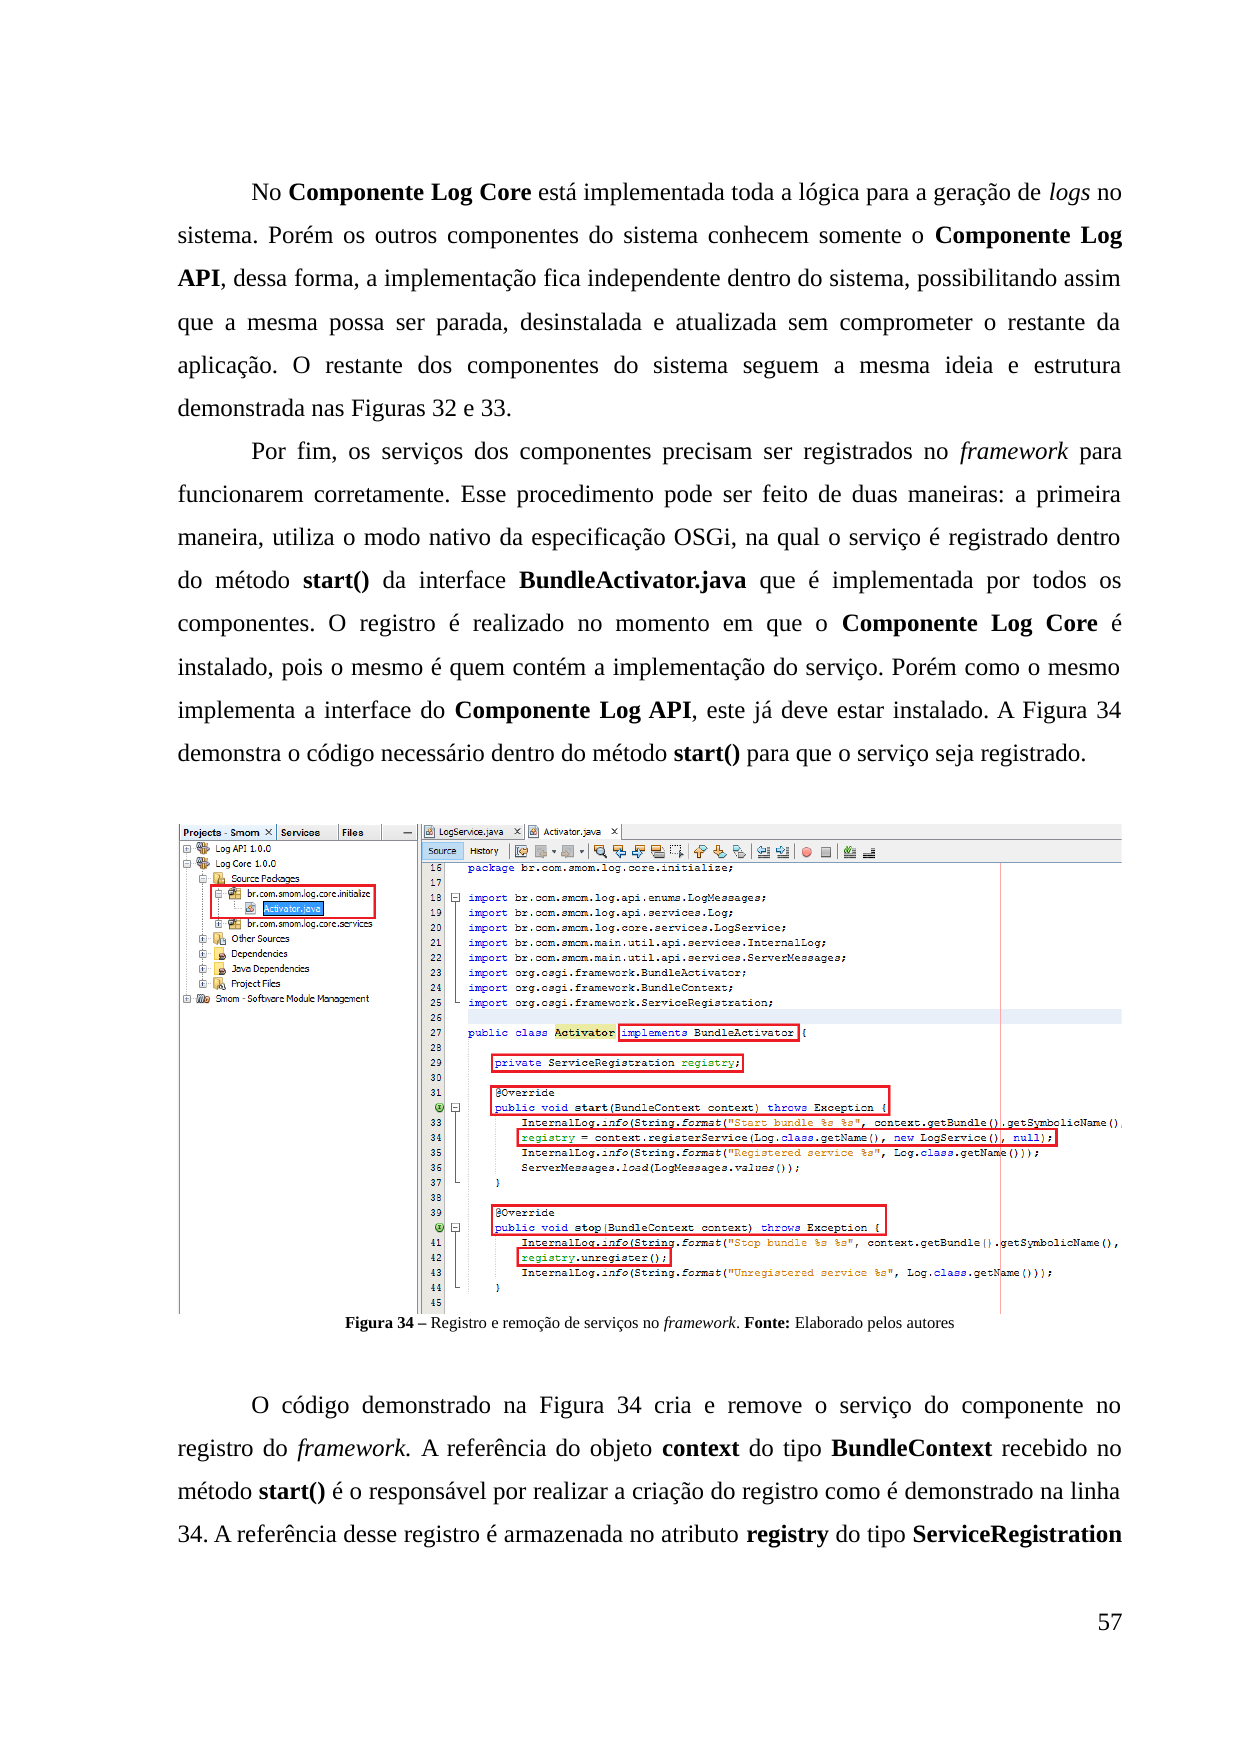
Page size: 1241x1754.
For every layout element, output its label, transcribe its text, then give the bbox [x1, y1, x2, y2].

text No Componente Log Core está implementada toda a lógica para a geração de logs no sistema. Porém os outros componentes do sistema conhecem somente o Componente Log API, dessa forma, a implementação fica independente dentro do sistema, possibilitando assim que a mesma possa ser parada, desinstalada e atualizada sem comprometer o restante da aplicação. O restante dos componentes do sistema seguem a mesma ideia e estrutura demonstrada nas Figuras 32 e 33. [177, 177, 1122, 422]
picture [177, 824, 1122, 1314]
text Figura 34 – Registro e remoção de serviços no framework. Fonte: Elaborado pelos autores [177, 1314, 1122, 1332]
text O código demonstrado na Figura 34 cria e remove o serviço do componente no registro do framework. A referência do objeto context do tipo BundleContext recebido no método start() é o responsável por realizar a criação do registro como é demonstrado na linha 34. A referência desse registro é armazenada no atributo registry do tipo ServiceRegistration [177, 1390, 1122, 1548]
text Por fim, os serviços dos componentes precisam ser registrados no framework para funcionarem corretamente. Esse procedimento pode ser feito de duas maneiras: a primeira maneira, utiliza o modo nativo da especificação OSGi, na qual o serviço é registrado dentro do método start() da interface BundleActivator.java que é implementada por todos os componentes. O registro é realizado no momento em que o Componente Log Core é instalado, pois o mesmo é quem contém a implementação do serviço. Porém como o mesmo implementa a interface do Componente Log API, este já deve estar instalado. A Figura 34 demonstra o código necessário dentro do método start() para que o serviço seja registrado. [177, 436, 1122, 767]
